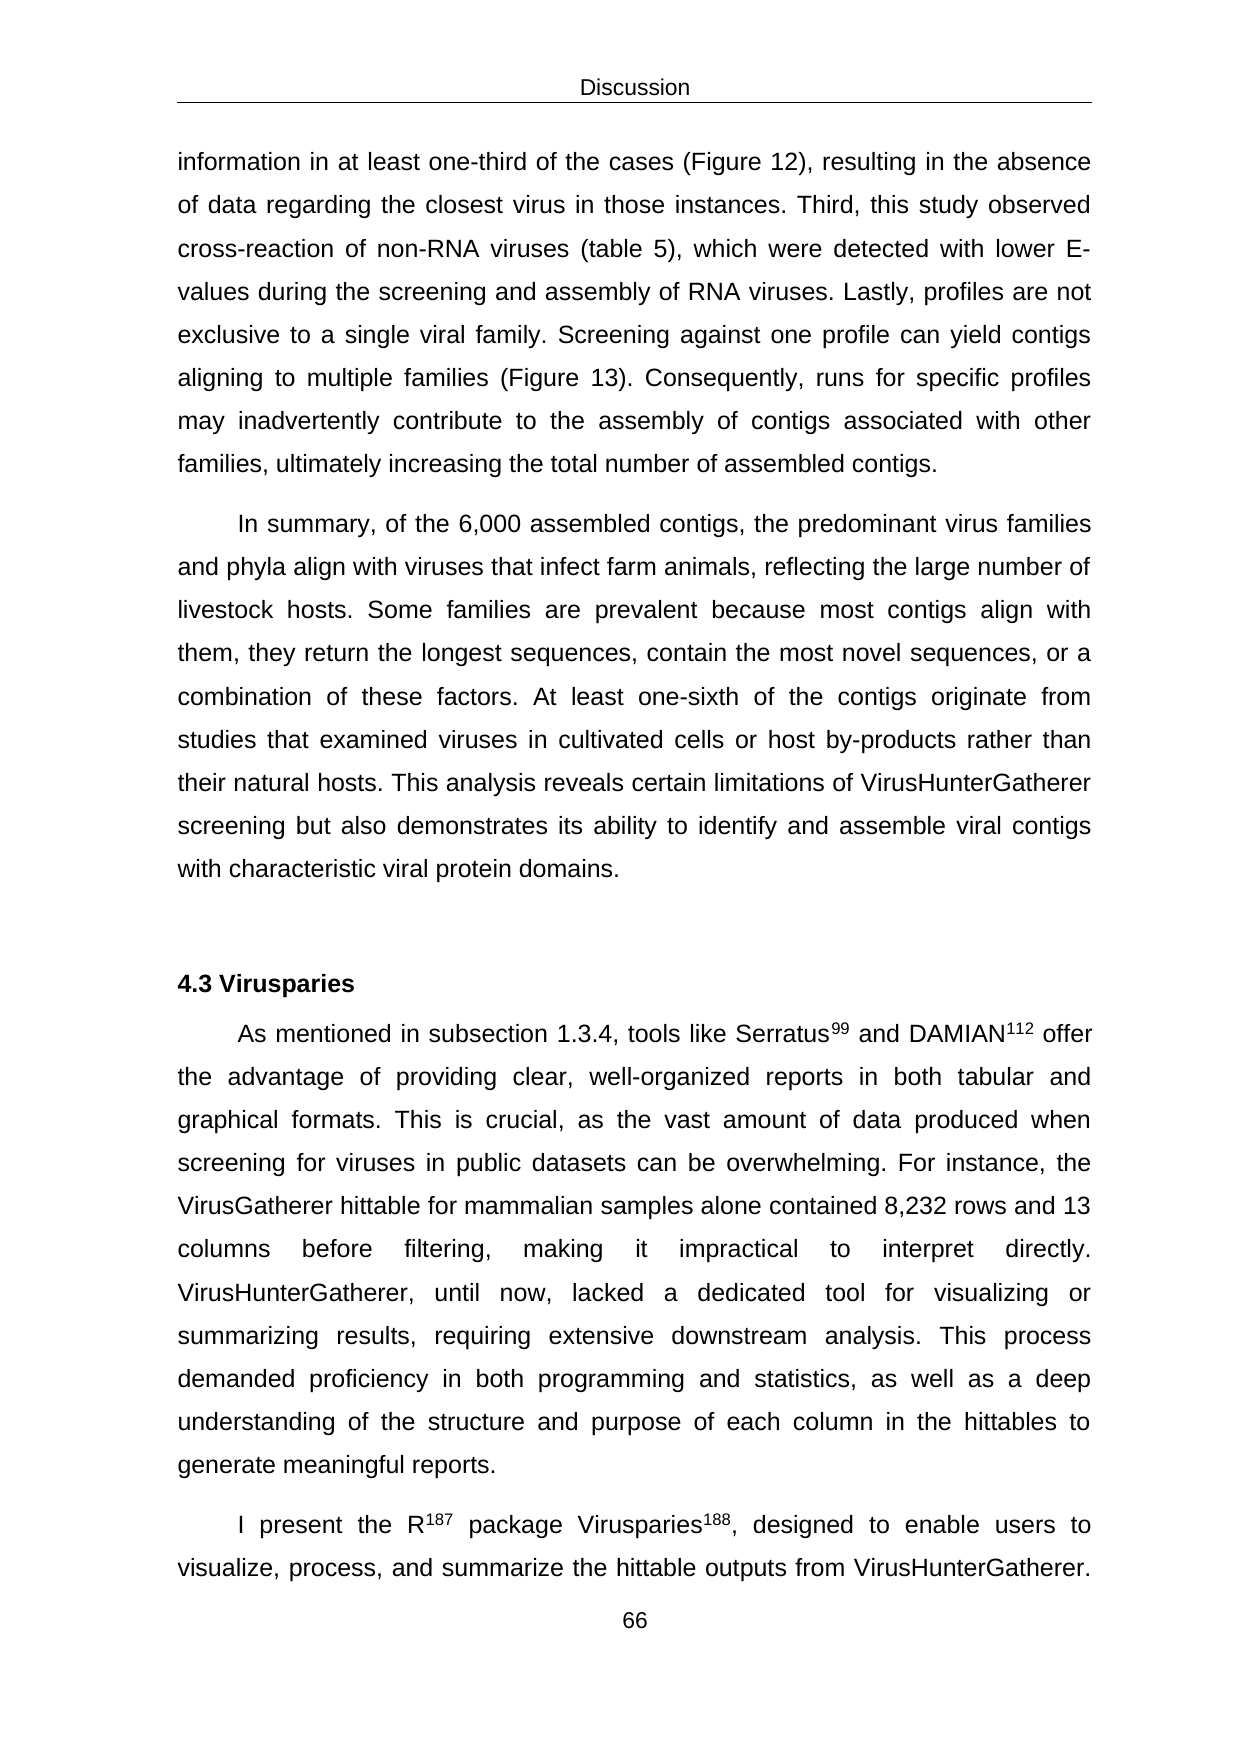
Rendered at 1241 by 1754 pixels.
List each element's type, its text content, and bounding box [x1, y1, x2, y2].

text As mentioned in subsection 1.3.4, tools like Serratus99 and DAMIAN112 offer the advantage of providing clear, well-organized reports in both tabular and graphical formats. This is crucial, as the vast amount of data produced when screening for viruses in public datasets can be overwhelming. For instance, the VirusGatherer hittable for mammalian samples alone contained 8,232 rows and 13 columns before filtering, making it impractical to interpret directly. VirusHunterGatherer, until now, lacked a dedicated tool for visualizing or summarizing results, requiring extensive downstream analysis. This process demanded proficiency in both programming and statistics, as well as a deep understanding of the structure and purpose of each column in the hittables to generate meaningful reports. [177, 1019, 1092, 1479]
text I present the R187 package Virusparies188, designed to enable users to visualize, process, and summarize the hittable outputs from VirusHunterGatherer. [177, 1510, 1092, 1582]
text information in at least one-third of the cases (Figure 12), resulting in the absence of data regarding the closest virus in those instances. Third, this study observed cross-reaction of non-RNA viruses (table 5), which were detected with lower E-values during the screening and assembly of RNA viruses. Lastly, profiles are not exclusive to a single viral family. Screening against one profile can yield contigs aligning to multiple families (Figure 13). Consequently, runs for specific profiles may inadvertently contribute to the assembly of contigs associated with other families, ultimately increasing the total number of assembled contigs. [177, 147, 1092, 478]
text In summary, of the 6,000 assembled contigs, the predominant virus families and phyla align with viruses that infect farm animals, reflecting the large number of livestock hosts. Some families are prevalent because most contigs align with them, they return the longest sequences, contain the most novel sequences, or a combination of these factors. At least one-sixth of the contigs originate from studies that examined viruses in cultivated cells or host by-products rather than their natural hosts. This analysis reveals certain limitations of VirusHunterGatherer screening but also demonstrates its ability to identify and assemble viral contigs with characteristic viral protein domains. [177, 509, 1092, 883]
subtitle 4.3 Virusparies [177, 969, 1092, 998]
